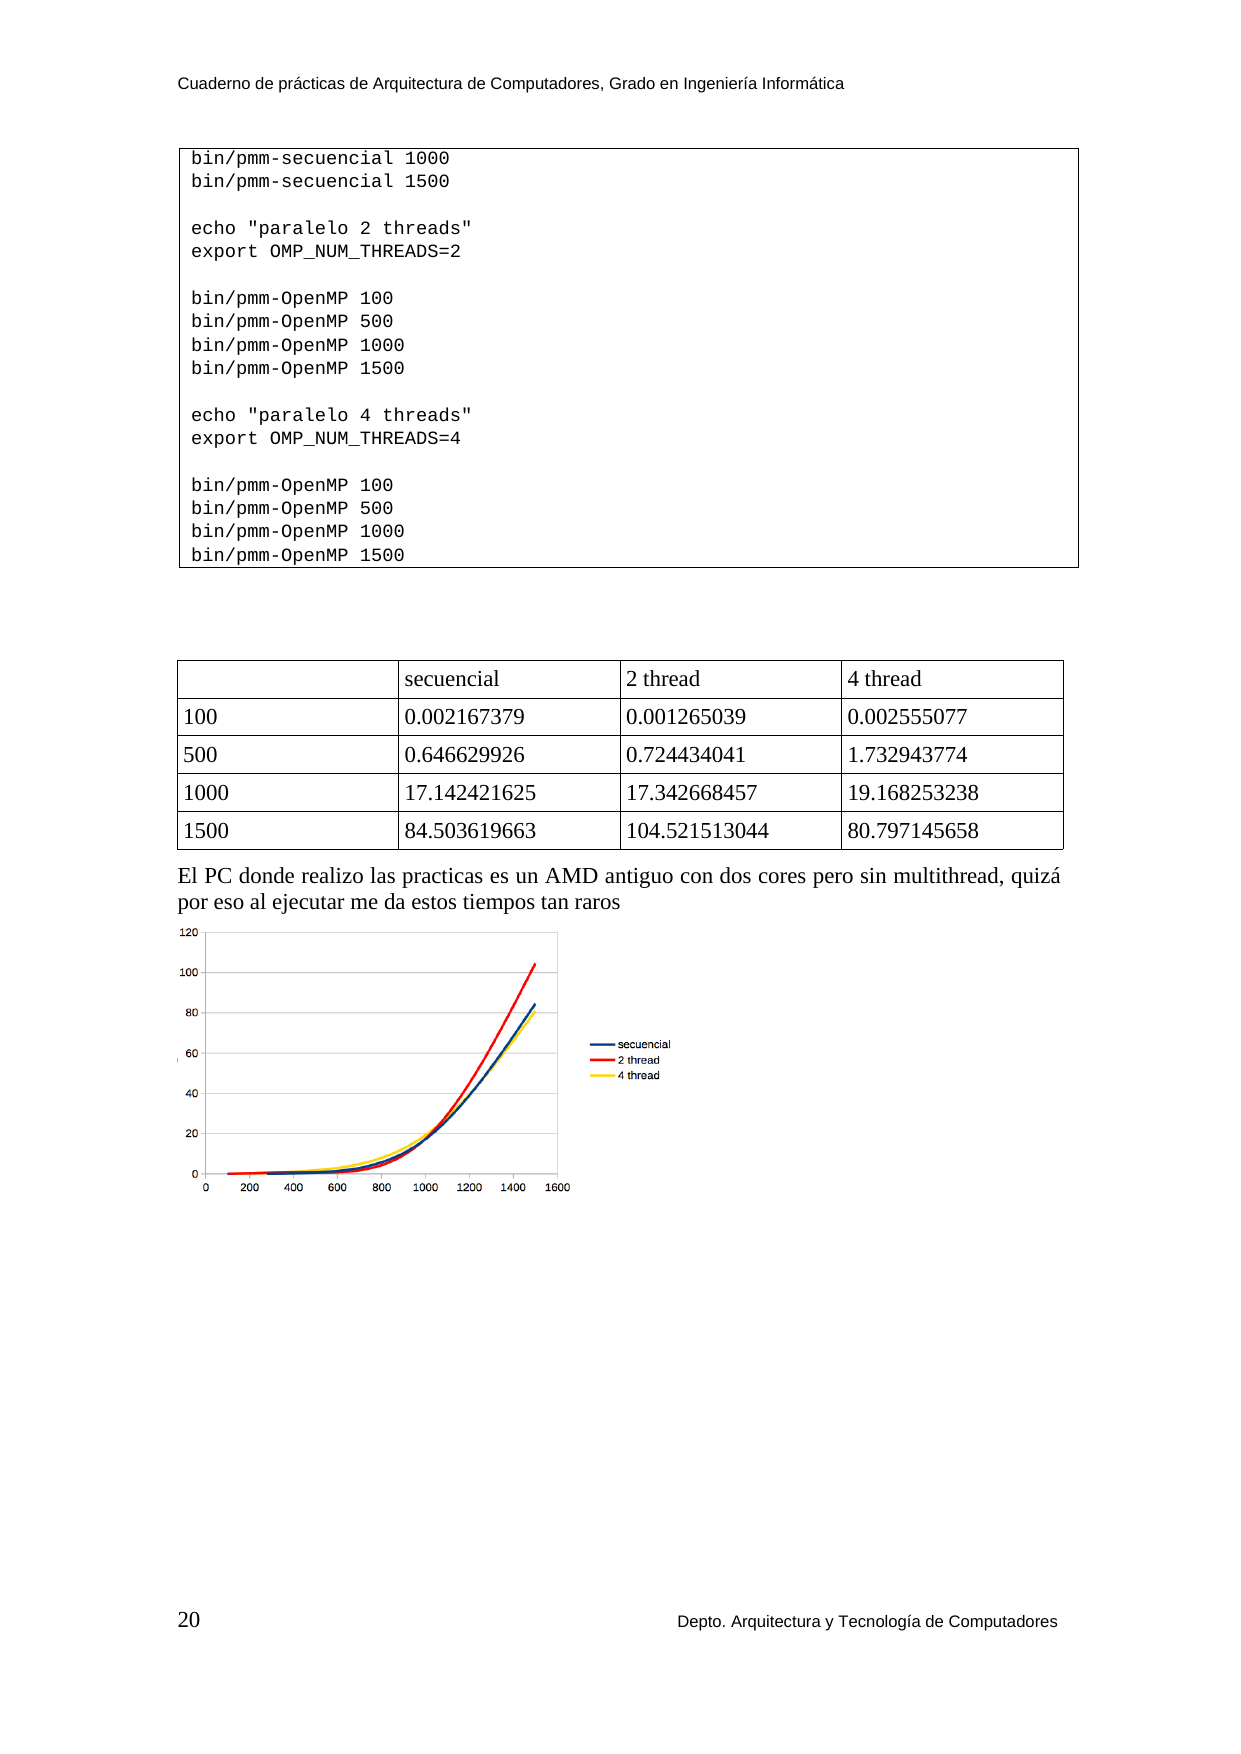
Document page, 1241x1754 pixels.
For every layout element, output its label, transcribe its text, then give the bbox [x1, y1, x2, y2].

table_header [178, 661, 398, 697]
table_cell 1500 [178, 812, 398, 849]
table_cell 17.342668457 [621, 774, 841, 811]
table_cell 500 [178, 736, 398, 773]
table_cell 19.168253238 [842, 774, 1063, 811]
table_cell 100 [178, 699, 398, 735]
table_cell 0.002555077 [842, 699, 1063, 735]
table_cell 84.503619663 [399, 812, 620, 849]
table_header 4 thread [842, 661, 1063, 697]
table_cell 0.646629926 [399, 736, 620, 773]
table_cell 0.001265039 [621, 699, 841, 735]
table_header secuencial [399, 661, 620, 697]
table_cell 17.142421625 [399, 774, 620, 811]
table_cell 0.002167379 [399, 699, 620, 735]
table_header 2 thread [621, 661, 841, 697]
table_cell 1000 [178, 774, 398, 811]
picture [177, 927, 676, 1195]
list El PC donde realizo las practicas es un AMD antiguo con dos cores pero sin multithread, quizá por eso al ejecutar me da estos tiempos tan raros [177, 862, 1063, 914]
table_cell 80.797145658 [842, 812, 1063, 849]
table_cell 0.724434041 [621, 736, 841, 773]
table_cell 1.732943774 [842, 736, 1063, 773]
table_header bin/pmm-secuencial 1000 bin/pmm-secuencial 1500 echo "paralelo 2 threads" export OMP_NUM_THREADS=2 bin/pmm-OpenMP 100 bin/pmm-OpenMP 500 bin/pmm-OpenMP 1000 bin/pmm-OpenMP 1500 echo "paralelo 4 threads" export OMP_NUM_THREADS=4 bin/pmm-OpenMP 100 bin/pmm-OpenMP 500 bin/pmm-OpenMP 1000 bin/pmm-OpenMP 1500 [180, 149, 1078, 567]
table_cell 104.521513044 [621, 812, 841, 849]
